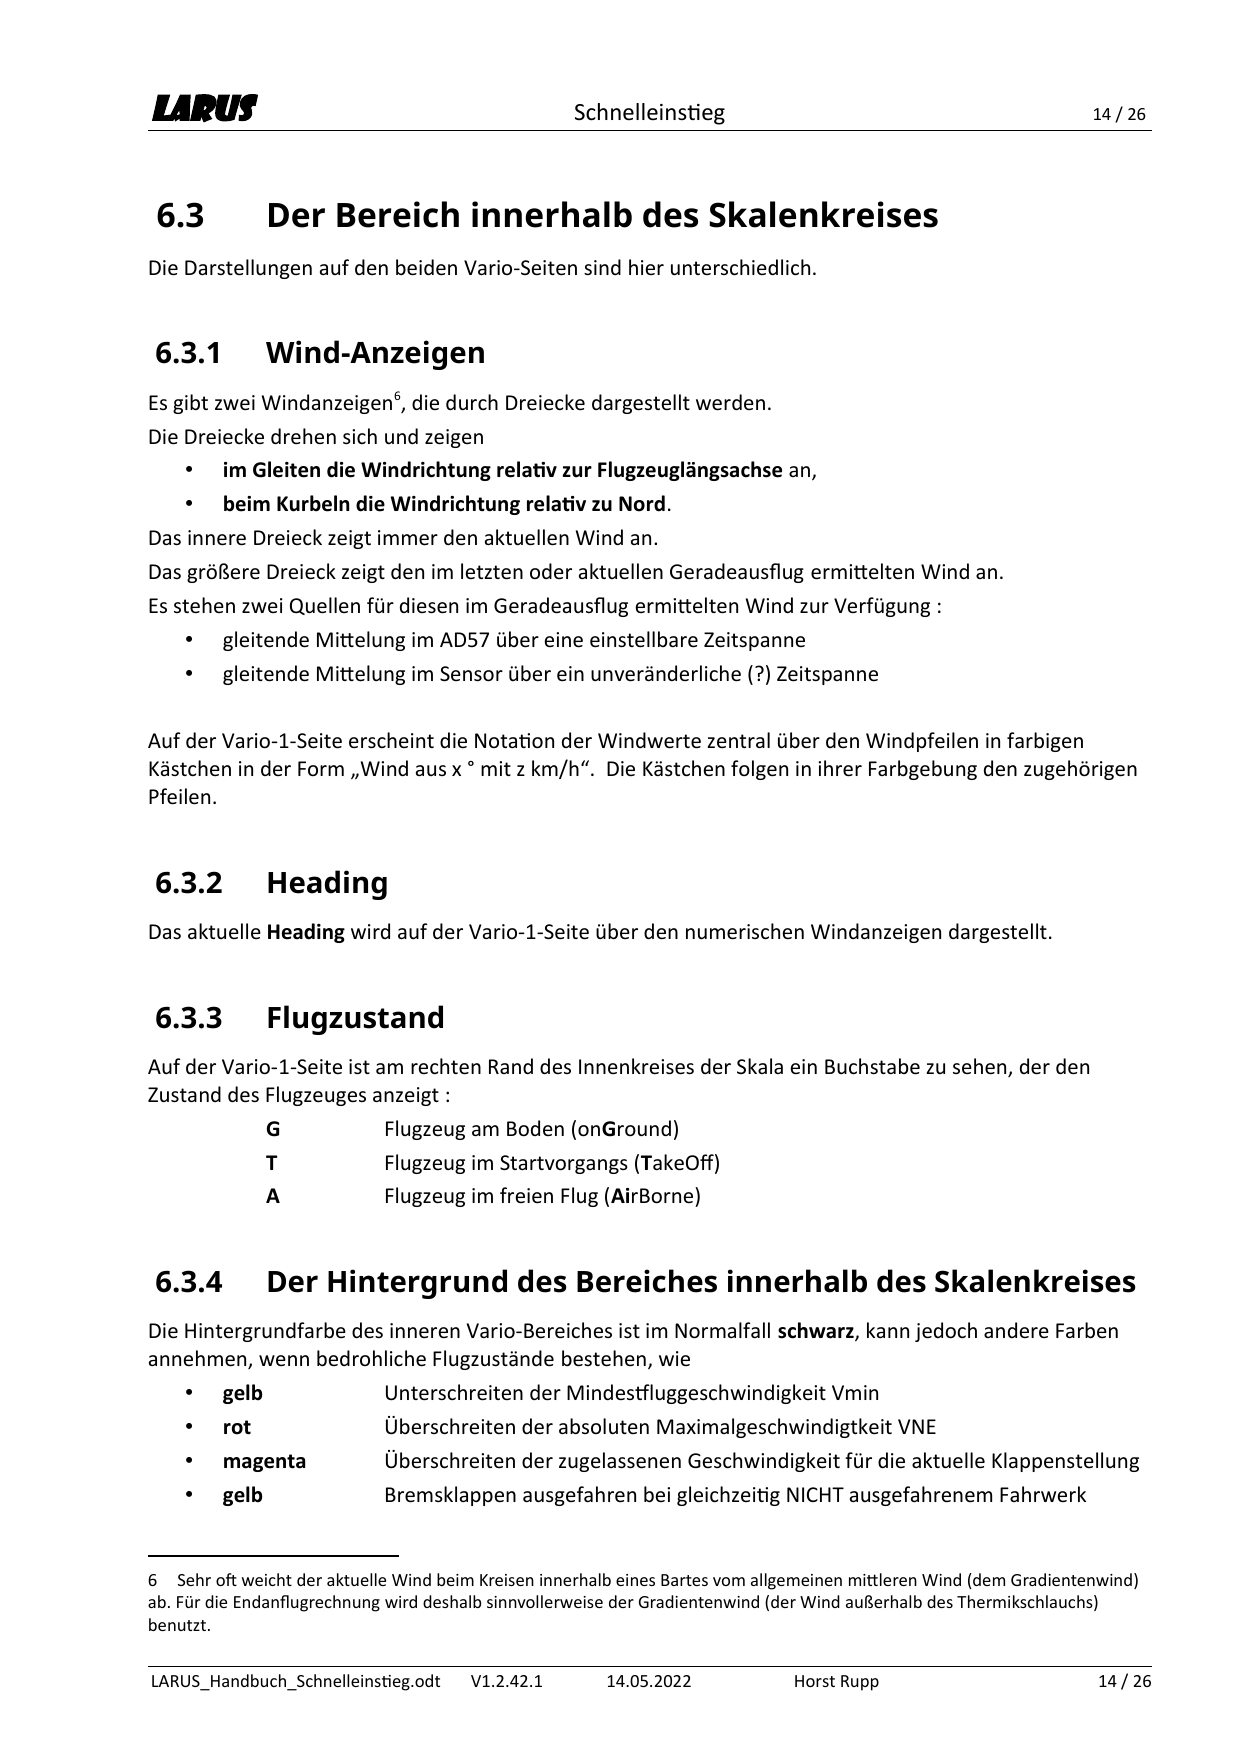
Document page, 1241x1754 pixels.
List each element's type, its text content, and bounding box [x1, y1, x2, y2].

list rot Überschreiten der absoluten Maximalgeschwindigtkeit VNE [185, 1412, 1152, 1440]
text Die Dreiecke drehen sich und zeigen [148, 422, 1152, 450]
list magenta Überschreiten der zugelassenen Geschwindigkeit für die aktuelle Klappenstellung [185, 1446, 1152, 1474]
text T Flugzeug im Startvorgangs (TakeOff) [148, 1148, 1152, 1176]
text Es stehen zwei Quellen für diesen im Geradeausflug ermittelten Wind zur Verfügung : [148, 591, 1152, 619]
text Das größere Dreieck zeigt den im letzten oder aktuellen Geradeausflug ermittelten Wind an. [148, 557, 1152, 585]
list gelb Unterschreiten der Mindestfluggeschwindigkeit Vmin [185, 1378, 1152, 1406]
text Die Hintergrundfarbe des inneren Vario-Bereiches ist im Normalfall schwarz, kann jedoch andere Farben annehmen, wenn bedrohliche Flugzustände bestehen, wie [148, 1316, 1152, 1372]
subtitle Der Bereich innerhalb des Skalenkreises [148, 162, 1152, 238]
text A Flugzeug im freien Flug (AirBorne) [148, 1182, 1152, 1210]
text G Flugzeug am Boden (onGround) [148, 1114, 1152, 1142]
subtitle Heading [148, 862, 1152, 902]
subtitle Flugzustand [148, 997, 1152, 1037]
text Sehr oft weicht der aktuelle Wind beim Kreisen innerhalb eines Bartes vom allgemeinen mittleren Wind (dem Gradientenwind) ab. Für die Endanflugrechnung wird deshalb sinnvollerweise der Gradientenwind (der Wind außerhalb des Thermikschlauchs) benutzt. [148, 1568, 1152, 1637]
list gelb Bremsklappen ausgefahren bei gleichzeitig NICHT ausgefahrenem Fahrwerk [185, 1480, 1152, 1508]
list gleitende Mittelung im AD57 über eine einstellbare Zeitspanne [185, 625, 1152, 653]
text Es gibt zwei Windanzeigen, die durch Dreiecke dargestellt werden. [148, 388, 1152, 416]
list gleitende Mittelung im Sensor über ein unveränderliche (?) Zeitspanne [185, 659, 1152, 687]
text Auf der Vario-1-Seite ist am rechten Rand des Innenkreises der Skala ein Buchstabe zu sehen, der den Zustand des Flugzeuges anzeigt : [148, 1052, 1152, 1108]
list beim Kurbeln die Windrichtung relativ zu Nord. [185, 489, 1152, 517]
list im Gleiten die Windrichtung relativ zur Flugzeuglängsachse an, [185, 456, 1152, 484]
text Auf der Vario-1-Seite erscheint die Notation der Windwerte zentral über den Windpfeilen in farbigen Kästchen in der Form „Wind aus x ° mit z km/h“. Die Kästchen folgen in ihrer Farbgebung den zugehörigen Pfeilen. [148, 726, 1152, 811]
text Das aktuelle Heading wird auf der Vario-1-Seite über den numerischen Windanzeigen dargestellt. [148, 917, 1152, 945]
text Die Darstellungen auf den beiden Vario-Seiten sind hier unterschiedlich. [148, 253, 1152, 281]
text Das innere Dreieck zeigt immer den aktuellen Wind an. [148, 523, 1152, 551]
subtitle Der Hintergrund des Bereiches innerhalb des Skalenkreises [148, 1261, 1152, 1301]
subtitle Wind-Anzeigen [148, 332, 1152, 372]
